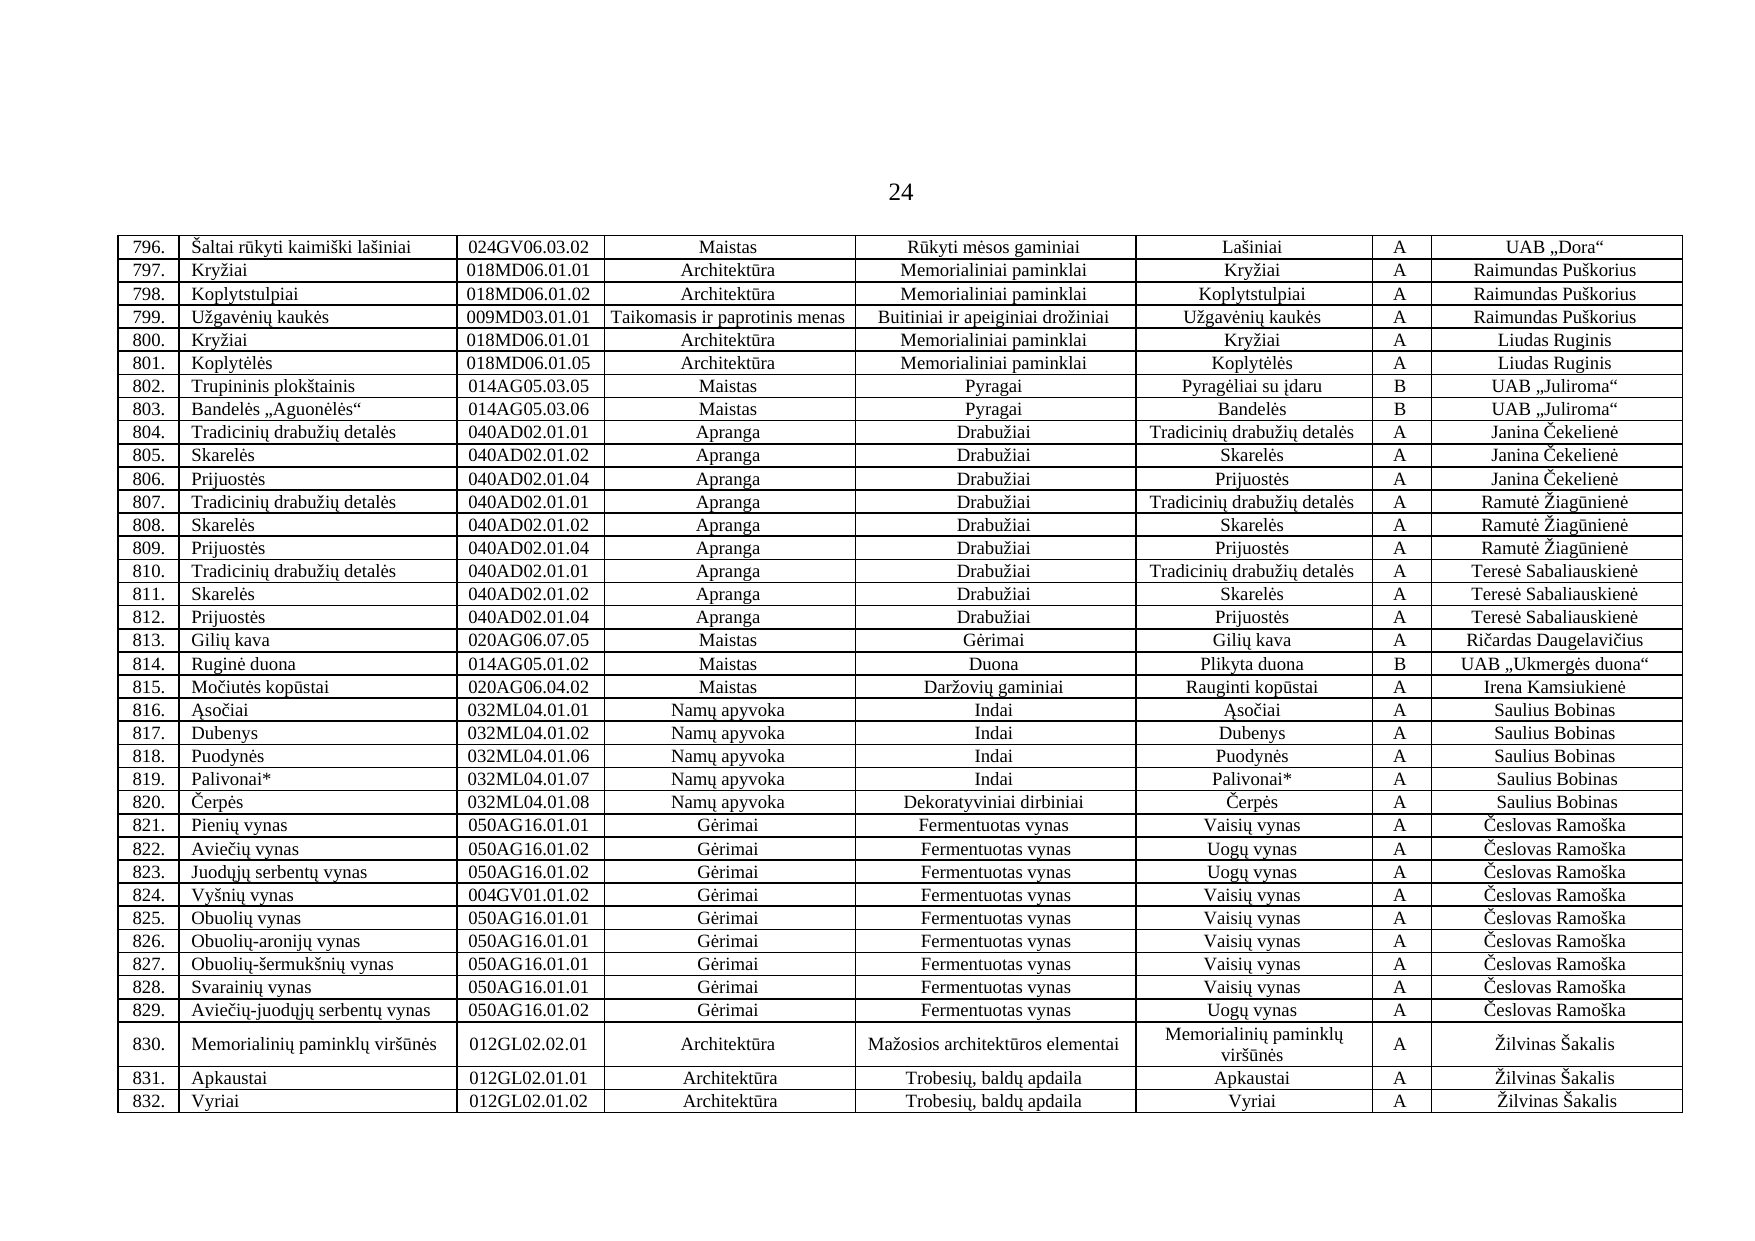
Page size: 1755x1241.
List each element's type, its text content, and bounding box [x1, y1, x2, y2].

table_cell Fermentuotas vynas [856, 815, 1135, 836]
table_cell Dubenys [1137, 722, 1372, 743]
table_cell A [1373, 1090, 1431, 1112]
table_cell Česlovas Ramoška [1432, 953, 1682, 975]
table_cell 050AG16.01.02 [458, 1000, 604, 1021]
table_cell Ąsočiai [1137, 699, 1372, 720]
table_cell 050AG16.01.01 [458, 907, 604, 928]
table_cell 040AD02.01.02 [458, 514, 604, 535]
table_cell 816. [119, 699, 178, 720]
table_cell Liudas Ruginis [1432, 329, 1682, 350]
table_cell Apranga [605, 491, 855, 512]
table_cell Apranga [605, 606, 855, 628]
table_cell UAB „Dora“ [1432, 236, 1682, 258]
table_cell Bandelės „Aguonėlės“ [180, 398, 456, 420]
table_cell Memorialinių paminklų viršūnės [180, 1023, 456, 1066]
table_cell 040AD02.01.04 [458, 537, 604, 558]
table_cell 032ML04.01.06 [458, 745, 604, 767]
table_cell Drabužiai [856, 537, 1135, 558]
table_cell A [1373, 1023, 1431, 1066]
table_cell A [1373, 953, 1431, 975]
table_cell Prijuostės [1137, 468, 1372, 489]
table_cell 830. [119, 1023, 178, 1066]
table_cell Irena Kamsiukienė [1432, 676, 1682, 697]
table_cell 820. [119, 791, 178, 813]
table_cell Apranga [605, 560, 855, 582]
table_cell Trobesių, baldų apdaila [856, 1090, 1135, 1112]
table_cell Koplytėlės [180, 352, 456, 373]
table_cell A [1373, 306, 1431, 327]
table_cell A [1373, 352, 1431, 373]
table_cell 004GV01.01.02 [458, 884, 604, 905]
table_cell Gilių kava [180, 630, 456, 651]
table_cell 012GL02.01.01 [458, 1067, 604, 1089]
table_cell A [1373, 861, 1431, 882]
table_cell 818. [119, 745, 178, 767]
table_cell A [1373, 930, 1431, 952]
table_cell Česlovas Ramoška [1432, 976, 1682, 998]
table_cell 009MD03.01.01 [458, 306, 604, 327]
table_cell 819. [119, 768, 178, 790]
table_cell Teresė Sabaliauskienė [1432, 606, 1682, 628]
table_cell Fermentuotas vynas [856, 976, 1135, 998]
table_cell Gėrimai [856, 630, 1135, 651]
table_cell A [1373, 884, 1431, 905]
table_cell Česlovas Ramoška [1432, 884, 1682, 905]
table_cell 032ML04.01.02 [458, 722, 604, 743]
table_cell B [1373, 653, 1431, 674]
table_cell Gėrimai [605, 930, 855, 952]
table_cell Kryžiai [1137, 329, 1372, 350]
table_cell Gėrimai [605, 953, 855, 975]
table_cell Vyriai [1137, 1090, 1372, 1112]
table_cell Apranga [605, 468, 855, 489]
table_cell Drabužiai [856, 421, 1135, 443]
table_cell Česlovas Ramoška [1432, 861, 1682, 882]
table_cell Gilių kava [1137, 630, 1372, 651]
table_cell Saulius Bobinas [1432, 768, 1682, 790]
table_cell Trobesių, baldų apdaila [856, 1067, 1135, 1089]
table_cell A [1373, 283, 1431, 304]
table_cell Skarelės [180, 445, 456, 466]
table_cell Maistas [605, 676, 855, 697]
table_cell 032ML04.01.01 [458, 699, 604, 720]
table_cell Tradicinių drabužių detalės [180, 560, 456, 582]
table_cell Puodynės [180, 745, 456, 767]
table_cell 040AD02.01.02 [458, 583, 604, 605]
table_cell 012GL02.01.02 [458, 1090, 604, 1112]
table_cell 800. [119, 329, 178, 350]
table_cell 831. [119, 1067, 178, 1089]
table_cell A [1373, 421, 1431, 443]
table_cell Saulius Bobinas [1432, 791, 1682, 813]
table_cell 018MD06.01.02 [458, 283, 604, 304]
table_cell Rūkyti mėsos gaminiai [856, 236, 1135, 258]
table_cell 801. [119, 352, 178, 373]
table_cell Česlovas Ramoška [1432, 907, 1682, 928]
table_cell Apranga [605, 514, 855, 535]
table_cell 018MD06.01.05 [458, 352, 604, 373]
table_cell Čerpės [1137, 791, 1372, 813]
table_cell Gėrimai [605, 1000, 855, 1021]
table_cell 828. [119, 976, 178, 998]
table_cell 024GV06.03.02 [458, 236, 604, 258]
table_cell Janina Čekelienė [1432, 468, 1682, 489]
table_cell Uogų vynas [1137, 838, 1372, 859]
table_cell Maistas [605, 236, 855, 258]
table_cell 040AD02.01.01 [458, 421, 604, 443]
table_cell A [1373, 560, 1431, 582]
table_cell Žilvinas Šakalis [1432, 1023, 1682, 1066]
table_cell Užgavėnių kaukės [180, 306, 456, 327]
table_cell Memorialinių paminklų viršūnės [1137, 1023, 1372, 1066]
table_cell Gėrimai [605, 838, 855, 859]
table_cell 821. [119, 815, 178, 836]
table_cell UAB „Juliroma“ [1432, 375, 1682, 397]
table_cell 032ML04.01.07 [458, 768, 604, 790]
table_cell Pyragai [856, 398, 1135, 420]
table_cell A [1373, 260, 1431, 281]
table_cell Trupininis plokštainis [180, 375, 456, 397]
table_cell 040AD02.01.04 [458, 468, 604, 489]
table_cell 807. [119, 491, 178, 512]
table_cell Teresė Sabaliauskienė [1432, 560, 1682, 582]
table_cell A [1373, 1067, 1431, 1089]
table_cell 040AD02.01.01 [458, 560, 604, 582]
table_cell Saulius Bobinas [1432, 722, 1682, 743]
table_cell Obuolių-aronijų vynas [180, 930, 456, 952]
table_cell Užgavėnių kaukės [1137, 306, 1372, 327]
table_cell Apranga [605, 537, 855, 558]
table_cell Prijuostės [1137, 537, 1372, 558]
table_cell A [1373, 630, 1431, 651]
table_cell Tradicinių drabužių detalės [180, 421, 456, 443]
table_cell Kryžiai [1137, 260, 1372, 281]
table_cell Čerpės [180, 791, 456, 813]
table_cell Aviečių vynas [180, 838, 456, 859]
table_cell Česlovas Ramoška [1432, 815, 1682, 836]
table_cell Žilvinas Šakalis [1432, 1067, 1682, 1089]
table_cell Teresė Sabaliauskienė [1432, 583, 1682, 605]
table_cell 805. [119, 445, 178, 466]
table_cell Močiutės kopūstai [180, 676, 456, 697]
table_cell Aviečių-juodųjų serbentų vynas [180, 1000, 456, 1021]
table_cell Vaisių vynas [1137, 907, 1372, 928]
table_cell A [1373, 907, 1431, 928]
table_cell 823. [119, 861, 178, 882]
table_cell Maistas [605, 653, 855, 674]
table_cell Bandelės [1137, 398, 1372, 420]
table_cell Architektūra [605, 283, 855, 304]
table_cell 040AD02.01.01 [458, 491, 604, 512]
table_cell Drabužiai [856, 468, 1135, 489]
table_cell 813. [119, 630, 178, 651]
table_cell A [1373, 791, 1431, 813]
table_cell Prijuostės [180, 606, 456, 628]
table_cell A [1373, 537, 1431, 558]
table_cell Fermentuotas vynas [856, 1000, 1135, 1021]
table_cell Drabužiai [856, 445, 1135, 466]
table_cell Kryžiai [180, 329, 456, 350]
table_cell 808. [119, 514, 178, 535]
table_cell Indai [856, 722, 1135, 743]
table_cell Fermentuotas vynas [856, 884, 1135, 905]
table_cell B [1373, 375, 1431, 397]
table_cell Česlovas Ramoška [1432, 838, 1682, 859]
table_cell Architektūra [605, 1023, 855, 1066]
table_cell A [1373, 722, 1431, 743]
table_cell Fermentuotas vynas [856, 861, 1135, 882]
table_cell 806. [119, 468, 178, 489]
table_cell Vaisių vynas [1137, 930, 1372, 952]
table_cell Rauginti kopūstai [1137, 676, 1372, 697]
table_cell Namų apyvoka [605, 722, 855, 743]
table_cell Svarainių vynas [180, 976, 456, 998]
table_cell Palivonai* [180, 768, 456, 790]
table_cell Apranga [605, 583, 855, 605]
table_cell 018MD06.01.01 [458, 329, 604, 350]
table_cell 050AG16.01.01 [458, 976, 604, 998]
table_cell Namų apyvoka [605, 699, 855, 720]
table_cell Vyriai [180, 1090, 456, 1112]
table_cell Vaisių vynas [1137, 953, 1372, 975]
table_cell Juodųjų serbentų vynas [180, 861, 456, 882]
table_cell 826. [119, 930, 178, 952]
table_cell Drabužiai [856, 514, 1135, 535]
table_cell Šaltai rūkyti kaimiški lašiniai [180, 236, 456, 258]
table_cell Architektūra [605, 329, 855, 350]
table_cell Ričardas Daugelavičius [1432, 630, 1682, 651]
table_cell 018MD06.01.01 [458, 260, 604, 281]
table_cell Saulius Bobinas [1432, 699, 1682, 720]
table_cell Gėrimai [605, 861, 855, 882]
table_cell Apranga [605, 421, 855, 443]
table_cell Namų apyvoka [605, 768, 855, 790]
table_cell Skarelės [1137, 445, 1372, 466]
table_cell 799. [119, 306, 178, 327]
table_cell Memorialiniai paminklai [856, 260, 1135, 281]
table_cell Saulius Bobinas [1432, 745, 1682, 767]
table_cell Gėrimai [605, 907, 855, 928]
table_cell Drabužiai [856, 606, 1135, 628]
table_cell Ramutė Žiagūnienė [1432, 537, 1682, 558]
table_cell A [1373, 745, 1431, 767]
table_cell 014AG05.03.05 [458, 375, 604, 397]
table_cell UAB „Juliroma“ [1432, 398, 1682, 420]
table_cell Dubenys [180, 722, 456, 743]
table_cell Puodynės [1137, 745, 1372, 767]
table_cell A [1373, 699, 1431, 720]
table_cell 815. [119, 676, 178, 697]
table_cell A [1373, 468, 1431, 489]
table_cell Gėrimai [605, 884, 855, 905]
table_cell 040AD02.01.02 [458, 445, 604, 466]
table_cell 832. [119, 1090, 178, 1112]
table_cell 796. [119, 236, 178, 258]
table_cell 032ML04.01.08 [458, 791, 604, 813]
table_cell Architektūra [605, 352, 855, 373]
table_cell Architektūra [605, 260, 855, 281]
table_cell A [1373, 491, 1431, 512]
table_cell Mažosios architektūros elementai [856, 1023, 1135, 1066]
table_cell 797. [119, 260, 178, 281]
table_cell Obuolių-šermukšnių vynas [180, 953, 456, 975]
table_cell Janina Čekelienė [1432, 445, 1682, 466]
table_cell Pienių vynas [180, 815, 456, 836]
table_cell A [1373, 329, 1431, 350]
table_cell 050AG16.01.01 [458, 930, 604, 952]
table_cell Kryžiai [180, 260, 456, 281]
table_cell Obuolių vynas [180, 907, 456, 928]
table_cell Memorialiniai paminklai [856, 329, 1135, 350]
table_cell Pyragai [856, 375, 1135, 397]
table_cell 050AG16.01.01 [458, 953, 604, 975]
table_cell Drabužiai [856, 583, 1135, 605]
table_cell Skarelės [1137, 514, 1372, 535]
table_cell Koplytstulpiai [180, 283, 456, 304]
table_cell Drabužiai [856, 560, 1135, 582]
table_cell A [1373, 1000, 1431, 1021]
table_cell Vyšnių vynas [180, 884, 456, 905]
table_cell Skarelės [180, 514, 456, 535]
table_cell Ramutė Žiagūnienė [1432, 491, 1682, 512]
table_cell 012GL02.02.01 [458, 1023, 604, 1066]
table_cell 020AG06.07.05 [458, 630, 604, 651]
table_cell Uogų vynas [1137, 1000, 1372, 1021]
table_cell Prijuostės [180, 468, 456, 489]
table_cell Tradicinių drabužių detalės [1137, 560, 1372, 582]
table_cell A [1373, 976, 1431, 998]
table_cell 814. [119, 653, 178, 674]
table_cell Raimundas Puškorius [1432, 260, 1682, 281]
table_cell Indai [856, 745, 1135, 767]
table_cell 825. [119, 907, 178, 928]
table_cell A [1373, 583, 1431, 605]
table_cell Ruginė duona [180, 653, 456, 674]
table_cell Memorialiniai paminklai [856, 352, 1135, 373]
table_cell Janina Čekelienė [1432, 421, 1682, 443]
table_cell Apkaustai [180, 1067, 456, 1089]
table_cell Fermentuotas vynas [856, 953, 1135, 975]
table_cell 050AG16.01.01 [458, 815, 604, 836]
table_cell Apranga [605, 445, 855, 466]
table_cell A [1373, 838, 1431, 859]
table_cell 798. [119, 283, 178, 304]
table_cell 803. [119, 398, 178, 420]
table_cell Architektūra [605, 1090, 855, 1112]
table_cell A [1373, 445, 1431, 466]
table_cell Taikomasis ir paprotinis menas [605, 306, 855, 327]
table_cell 802. [119, 375, 178, 397]
table_cell Indai [856, 768, 1135, 790]
table_cell Česlovas Ramoška [1432, 1000, 1682, 1021]
table_cell 817. [119, 722, 178, 743]
table_cell Vaisių vynas [1137, 884, 1372, 905]
table_cell Fermentuotas vynas [856, 907, 1135, 928]
table_cell Indai [856, 699, 1135, 720]
table_cell Tradicinių drabužių detalės [180, 491, 456, 512]
table_cell 822. [119, 838, 178, 859]
table_cell Uogų vynas [1137, 861, 1372, 882]
table_cell Drabužiai [856, 491, 1135, 512]
table_cell Plikyta duona [1137, 653, 1372, 674]
table_cell 809. [119, 537, 178, 558]
table_cell A [1373, 236, 1431, 258]
table_cell Raimundas Puškorius [1432, 306, 1682, 327]
table_cell Namų apyvoka [605, 791, 855, 813]
table_cell Koplytėlės [1137, 352, 1372, 373]
table_cell Duona [856, 653, 1135, 674]
table_cell Ramutė Žiagūnienė [1432, 514, 1682, 535]
table_cell 014AG05.03.06 [458, 398, 604, 420]
table_cell Daržovių gaminiai [856, 676, 1135, 697]
table_cell Koplytstulpiai [1137, 283, 1372, 304]
table_cell Fermentuotas vynas [856, 838, 1135, 859]
table_cell Vaisių vynas [1137, 976, 1372, 998]
table_cell Namų apyvoka [605, 745, 855, 767]
table_cell 829. [119, 1000, 178, 1021]
table_cell Pyragėliai su įdaru [1137, 375, 1372, 397]
table_cell 014AG05.01.02 [458, 653, 604, 674]
table_cell Žilvinas Šakalis [1432, 1090, 1682, 1112]
table_cell Fermentuotas vynas [856, 930, 1135, 952]
table_cell A [1373, 815, 1431, 836]
table_cell Gėrimai [605, 976, 855, 998]
table_cell Raimundas Puškorius [1432, 283, 1682, 304]
table_cell 811. [119, 583, 178, 605]
table_cell Prijuostės [180, 537, 456, 558]
table_cell 040AD02.01.04 [458, 606, 604, 628]
table_cell Skarelės [1137, 583, 1372, 605]
table_cell Česlovas Ramoška [1432, 930, 1682, 952]
table_cell A [1373, 514, 1431, 535]
table_cell Tradicinių drabužių detalės [1137, 421, 1372, 443]
table_cell 812. [119, 606, 178, 628]
table_cell Tradicinių drabužių detalės [1137, 491, 1372, 512]
table_cell Liudas Ruginis [1432, 352, 1682, 373]
table_cell 824. [119, 884, 178, 905]
table_cell Maistas [605, 630, 855, 651]
table_cell 827. [119, 953, 178, 975]
table_cell A [1373, 676, 1431, 697]
table_cell Ąsočiai [180, 699, 456, 720]
table_cell Dekoratyviniai dirbiniai [856, 791, 1135, 813]
table_cell Maistas [605, 398, 855, 420]
table_cell Vaisių vynas [1137, 815, 1372, 836]
table_cell 050AG16.01.02 [458, 861, 604, 882]
table_cell Maistas [605, 375, 855, 397]
table_cell Memorialiniai paminklai [856, 283, 1135, 304]
table_cell 804. [119, 421, 178, 443]
table_cell A [1373, 768, 1431, 790]
table_cell Lašiniai [1137, 236, 1372, 258]
table_cell Architektūra [605, 1067, 855, 1089]
table_cell 020AG06.04.02 [458, 676, 604, 697]
table_cell 050AG16.01.02 [458, 838, 604, 859]
table_cell Apkaustai [1137, 1067, 1372, 1089]
table_cell B [1373, 398, 1431, 420]
table_cell Skarelės [180, 583, 456, 605]
table_cell Palivonai* [1137, 768, 1372, 790]
table_cell 810. [119, 560, 178, 582]
table_cell Buitiniai ir apeiginiai drožiniai [856, 306, 1135, 327]
table_cell Gėrimai [605, 815, 855, 836]
table_cell Prijuostės [1137, 606, 1372, 628]
table_cell A [1373, 606, 1431, 628]
table_cell UAB „Ukmergės duona“ [1432, 653, 1682, 674]
